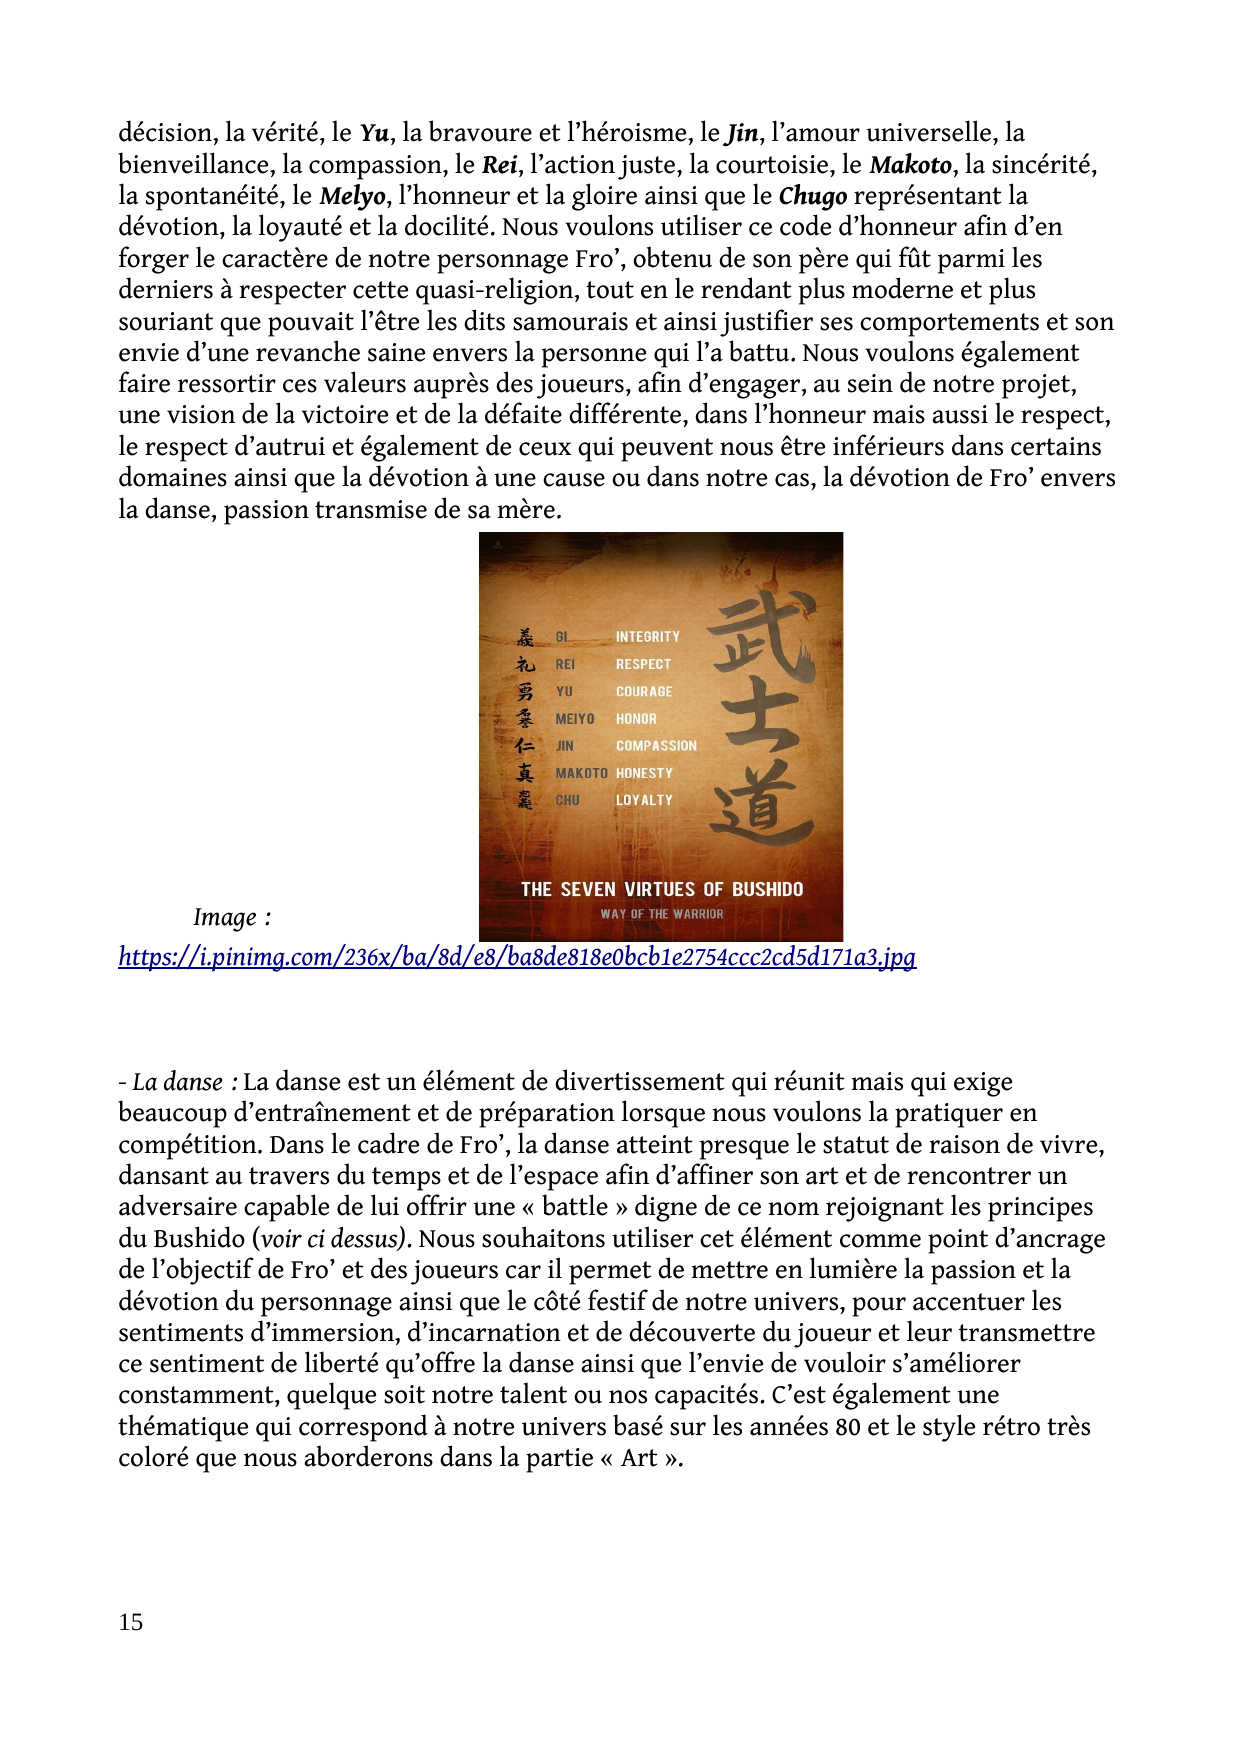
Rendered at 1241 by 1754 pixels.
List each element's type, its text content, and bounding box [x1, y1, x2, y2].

text décision, la vérité, le Yu, la bravoure et l’héroisme, le Jin, l’amour universelle, la bienveillance, la compassion, le Rei, l’action juste, la courtoisie, le Makoto, la sincérité, la spontanéité, le Melyo, l’honneur et la gloire ainsi que le Chugo représentant la dévotion, la loyauté et la docilité. Nous voulons utiliser ce code d’honneur afin d’en forger le caractère de notre personnage Fro’, obtenu de son père qui fût parmi les derniers à respecter cette quasi-religion, tout en le rendant plus moderne et plus souriant que pouvait l’être les dits samourais et ainsi justifier ses comportements et son envie d’une revanche saine envers la personne qui l’a battu. Nous voulons également faire ressortir ces valeurs auprès des joueurs, afin d’engager, au sein de notre projet, une vision de la victoire et de la défaite différente, dans l’honneur mais aussi le respect, le respect d’autrui et également de ceux qui peuvent nous être inférieurs dans certains domaines ainsi que la dévotion à une cause ou dans notre cas, la dévotion de Fro’ envers la danse, passion transmise de sa mère. [118, 118, 1122, 526]
text Image : https://i.pinimg.com/236x/ba/8d/e8/ba8de818e0bcb1e2754ccc2cd5d171a3.jpg [118, 902, 1122, 973]
text - La danse : La danse est un élément de divertissement qui réunit mais qui exige beaucoup d’entraînement et de préparation lorsque nous voulons la pratiquer en compétition. Dans le cadre de Fro’, la danse atteint presque le statut de raison de vivre, dansant au travers du temps et de l’espace afin d’affiner son art et de rencontrer un adversaire capable de lui offrir une « battle » digne de ce nom rejoignant les principes du Bushido (voir ci dessus). Nous souhaitons utiliser cet élément comme point d’ancrage de l’objectif de Fro’ et des joueurs car il permet de mettre en lumière la passion et la dévotion du personnage ainsi que le côté festif de notre univers, pour accentuer les sentiments d’immersion, d’incarnation et de découverte du joueur et leur transmettre ce sentiment de liberté qu’offre la danse ainsi que l’envie de vouloir s’améliorer constamment, quelque soit notre talent ou nos capacités. C’est également une thématique qui correspond à notre univers basé sur les années 80 et le style rétro très coloré que nous aborderons dans la partie « Art ». [118, 1067, 1122, 1474]
picture [479, 532, 844, 942]
